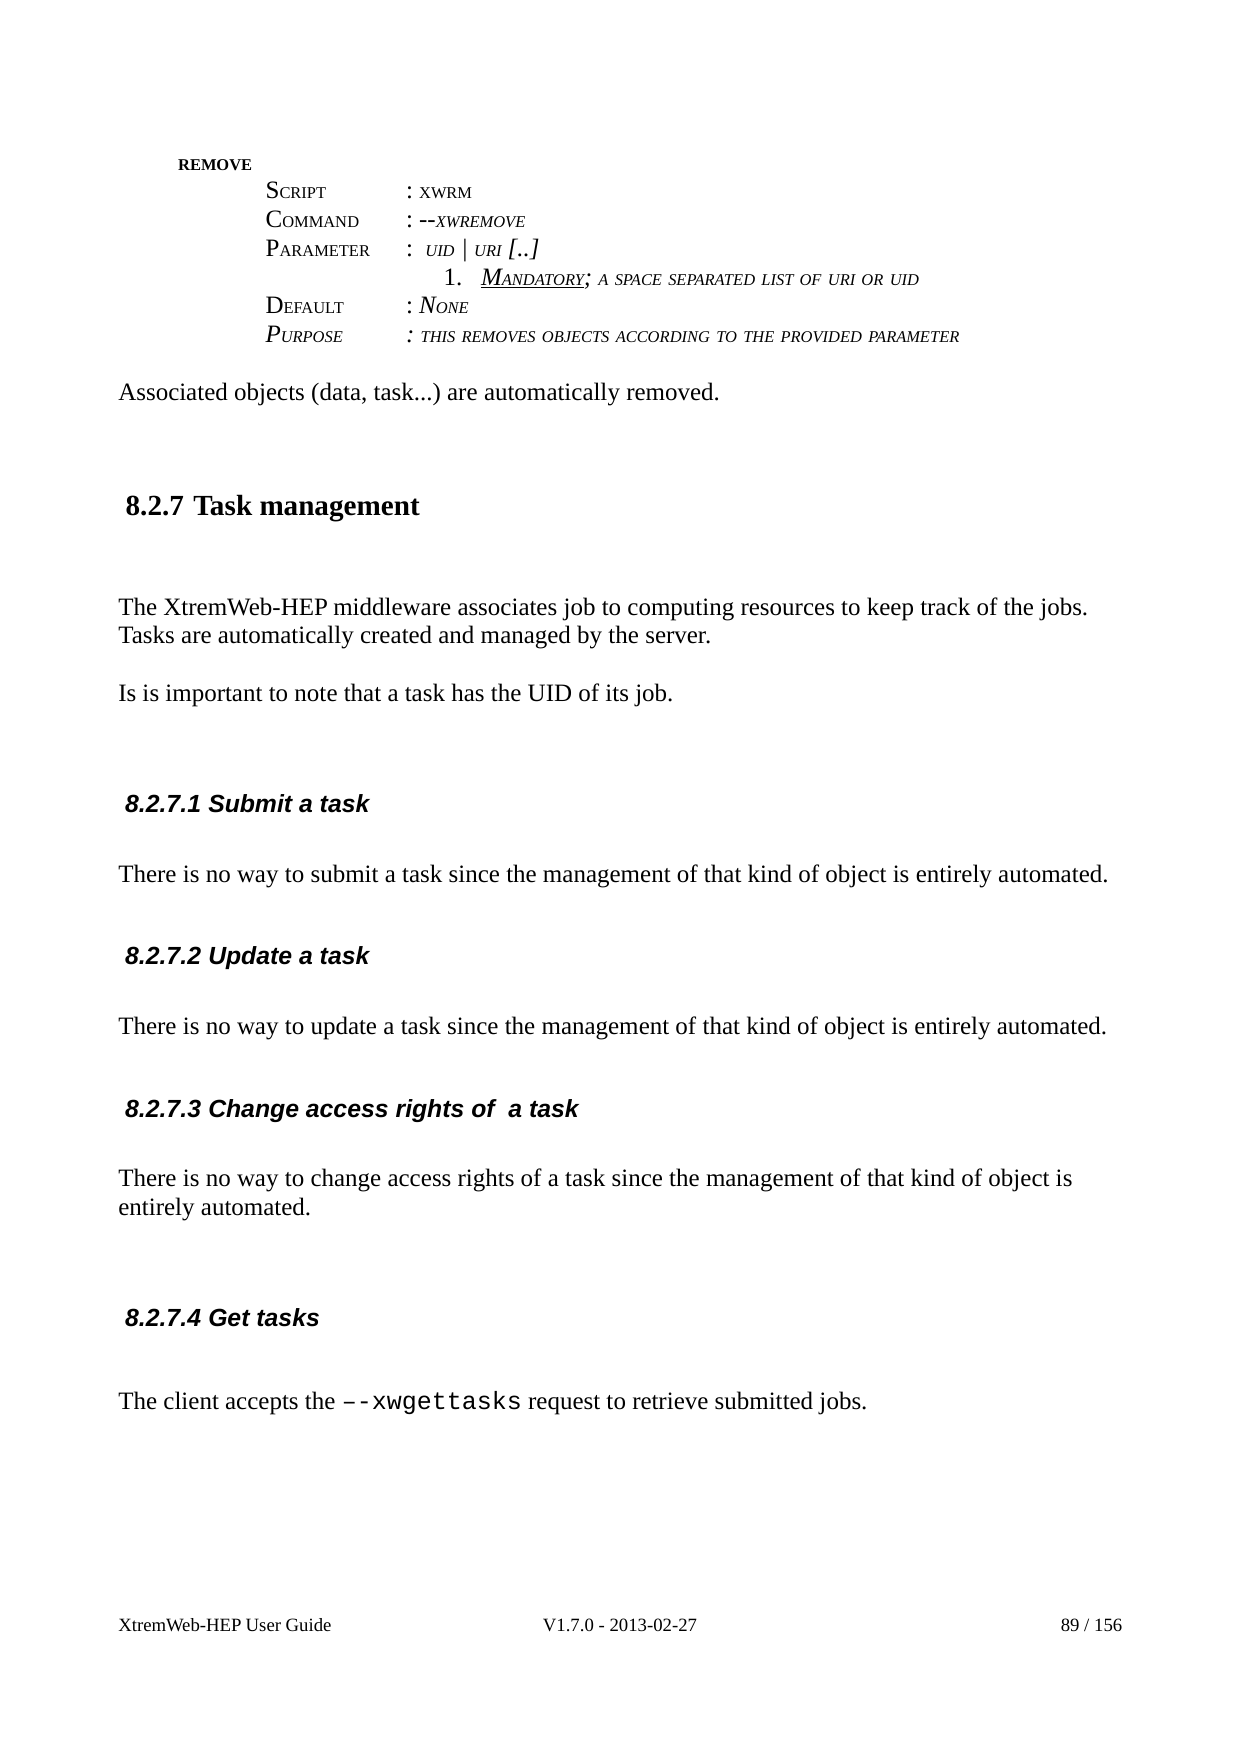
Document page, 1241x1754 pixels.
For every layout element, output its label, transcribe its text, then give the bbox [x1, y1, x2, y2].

list Mandatory; a space separated list of uri or uid [443, 262, 1122, 291]
text Default : None [265, 291, 1122, 319]
text Command : --xwremove [265, 204, 1122, 233]
subtitle Change access rights of a task [118, 1094, 1122, 1122]
text The client accepts the –-xwgettasks request to retrieve submitted jobs. [118, 1386, 1122, 1417]
subtitle Task management [118, 488, 1122, 522]
text Script : xwrm [265, 176, 1122, 204]
subtitle Get tasks [118, 1303, 1122, 1332]
text Parameter : uid | uri [..] [265, 233, 1122, 262]
subtitle Submit a task [118, 789, 1122, 818]
text There is no way to change access rights of a task since the management of that kind of object is entirely automated. [118, 1163, 1122, 1221]
text The XtremWeb-HEP middleware associates job to computing resources to keep track of the jobs. Tasks are automatically created and managed by the server. [118, 592, 1122, 649]
text There is no way to update a task since the management of that kind of object is entirely automated. [118, 1011, 1122, 1040]
text Is is important to note that a task has the UID of its job. [118, 678, 1122, 707]
text Purpose : this removes objects according to the provided parameter [265, 319, 1122, 348]
subtitle Update a task [118, 941, 1122, 970]
text Associated objects (data, task...) are automatically removed. [118, 377, 1122, 406]
text remove [178, 147, 1122, 176]
text There is no way to submit a task since the management of that kind of object is entirely automated. [118, 859, 1122, 888]
